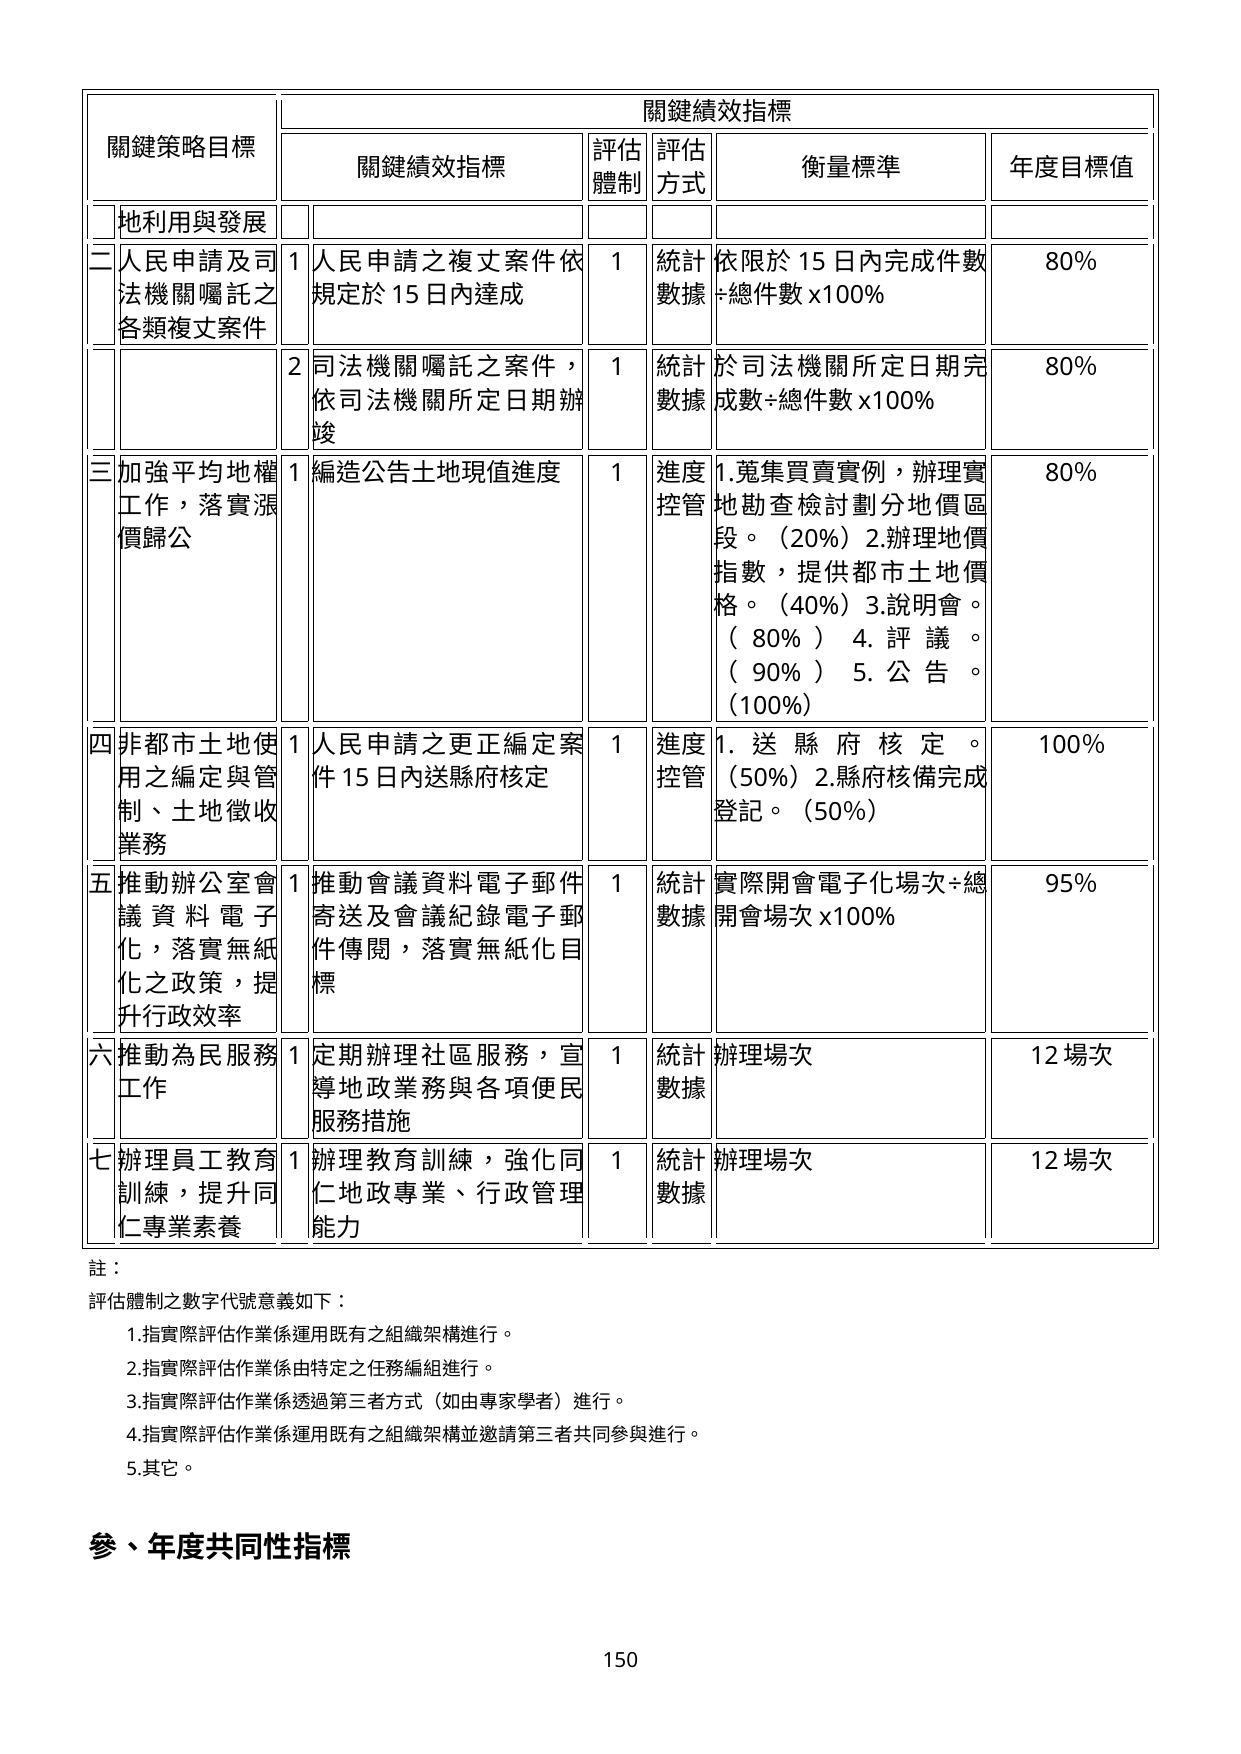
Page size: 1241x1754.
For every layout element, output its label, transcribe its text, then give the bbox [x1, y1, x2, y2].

table_cell 進度控管 [649, 721, 714, 860]
table_cell 二 [85, 238, 117, 344]
table_cell 依限於15日內完成件數÷總件數x100% [714, 238, 988, 344]
table_cell 1 [279, 238, 311, 344]
text 1.指實際評估作業係運用既有之組織架構進行。 [89, 1315, 1152, 1348]
text 參、年度共同性指標 [89, 1524, 1152, 1565]
table_cell 統計數據 [649, 344, 714, 449]
table_cell 衡量標準 [714, 129, 988, 199]
table_cell 1 [585, 344, 649, 449]
table_header 關鍵績效指標 [279, 90, 1156, 127]
table_cell 12場次 [988, 1032, 1156, 1137]
table_cell 人民申請之更正編定案件15日內送縣府核定 [311, 721, 585, 860]
table_cell 非都市土地使用之編定與管制、土地徵收業務 [117, 721, 278, 860]
table_cell 進度控管 [649, 449, 714, 721]
table_cell 1 [585, 1138, 649, 1243]
table_cell 1 [279, 1138, 311, 1243]
text 4.指實際評估作業係運用既有之組織架構並邀請第三者共同參與進行。 [89, 1415, 1152, 1448]
table_cell 100％ [988, 721, 1156, 860]
table_cell 2 [279, 344, 311, 449]
table_cell [311, 200, 585, 238]
table_cell 關鍵績效指標 [279, 128, 585, 199]
table_cell 80％ [988, 344, 1156, 449]
table_cell 七 [85, 1138, 117, 1243]
table_cell 年度目標值 [988, 128, 1156, 199]
table_cell 1.送縣府核定。（50%）2.縣府核備完成登記。（50％） [714, 721, 988, 860]
table_cell 於司法機關所定日期完成數÷總件數x100% [714, 344, 988, 449]
table_cell 地利用與發展 [117, 200, 278, 238]
table_cell 1 [585, 1032, 649, 1137]
table_cell 統計數據 [649, 1138, 714, 1243]
table_cell 12場次 [988, 1138, 1156, 1243]
table_cell 1 [585, 860, 649, 1032]
table_cell [121, 350, 276, 449]
table_cell 評估 方式 [649, 129, 714, 199]
table_cell 人民申請及司法機關囑託之各類複丈案件 [117, 238, 278, 344]
table_cell 六 [85, 1032, 117, 1137]
table_cell 評估 體制 [585, 129, 649, 199]
table_cell [585, 200, 649, 238]
text 5.其它。 [89, 1448, 1152, 1482]
table_cell 1 [585, 721, 649, 860]
table_cell 定期辦理社區服務，宣導地政業務與各項便民服務措施 [311, 1032, 585, 1137]
table_header 關鍵策略目標 [85, 90, 278, 199]
table_cell [85, 200, 117, 238]
table_cell 1 [279, 1032, 311, 1137]
table_cell 1 [279, 449, 311, 721]
table_cell [117, 344, 278, 449]
table_cell 80％ [988, 449, 1156, 721]
text 2.指實際評估作業係由特定之任務編組進行。 [89, 1348, 1152, 1382]
table_cell 四 [85, 721, 117, 860]
table_cell 編造公告土地現值進度 [311, 449, 585, 721]
table_cell 推動會議資料電子郵件寄送及會議紀錄電子郵件傳閱，落實無紙化目標 [311, 860, 585, 1032]
table_cell 辦理場次 [714, 1138, 988, 1243]
table_cell 1.蒐集買賣實例，辦理實地勘查檢討劃分地價區段。（20%）2.辦理地價指數，提供都市土地價格。（40%）3.說明會。（80%）4.評議。（90%）5.公告。（100%） [714, 449, 988, 721]
table_cell 推動辦公室會議資料電子化，落實無紙化之政策，提升行政效率 [117, 860, 278, 1032]
table_cell 五 [85, 860, 117, 1032]
table_cell 三 [85, 449, 117, 721]
table_cell 80％ [988, 238, 1156, 344]
table_cell [988, 200, 1156, 238]
table_cell 95％ [988, 860, 1156, 1032]
table_cell [85, 344, 117, 449]
table_cell 統計數據 [649, 238, 714, 344]
text 評估體制之數字代號意義如下： [89, 1282, 1152, 1315]
table_cell 辦理員工教育訓練，提升同仁專業素養 [117, 1138, 278, 1243]
table_cell [649, 200, 714, 238]
table_cell 辦理場次 [714, 1032, 988, 1137]
table_cell 1 [279, 860, 311, 1032]
table_cell 統計數據 [649, 1032, 714, 1137]
table_cell 1 [585, 238, 649, 344]
table_cell 實際開會電子化場次÷總開會場次x100% [714, 860, 988, 1032]
table_cell [279, 200, 311, 238]
table_cell 加強平均地權工作，落實漲價歸公 [117, 449, 278, 721]
table_cell [714, 200, 988, 238]
table_cell 司法機關囑託之案件，依司法機關所定日期辦竣 [311, 344, 585, 449]
table_cell 1 [279, 721, 311, 860]
table_cell 推動為民服務工作 [117, 1032, 278, 1137]
table_cell 統計數據 [649, 860, 714, 1032]
table_cell 辦理教育訓練，強化同仁地政專業、行政管理能力 [311, 1138, 585, 1243]
text 3.指實際評估作業係透過第三者方式（如由專家學者）進行。 [89, 1382, 1152, 1415]
table_cell 人民申請之複丈案件依規定於15日內達成 [311, 238, 585, 344]
table_cell 1 [585, 449, 649, 721]
text 註： [89, 1249, 1152, 1282]
